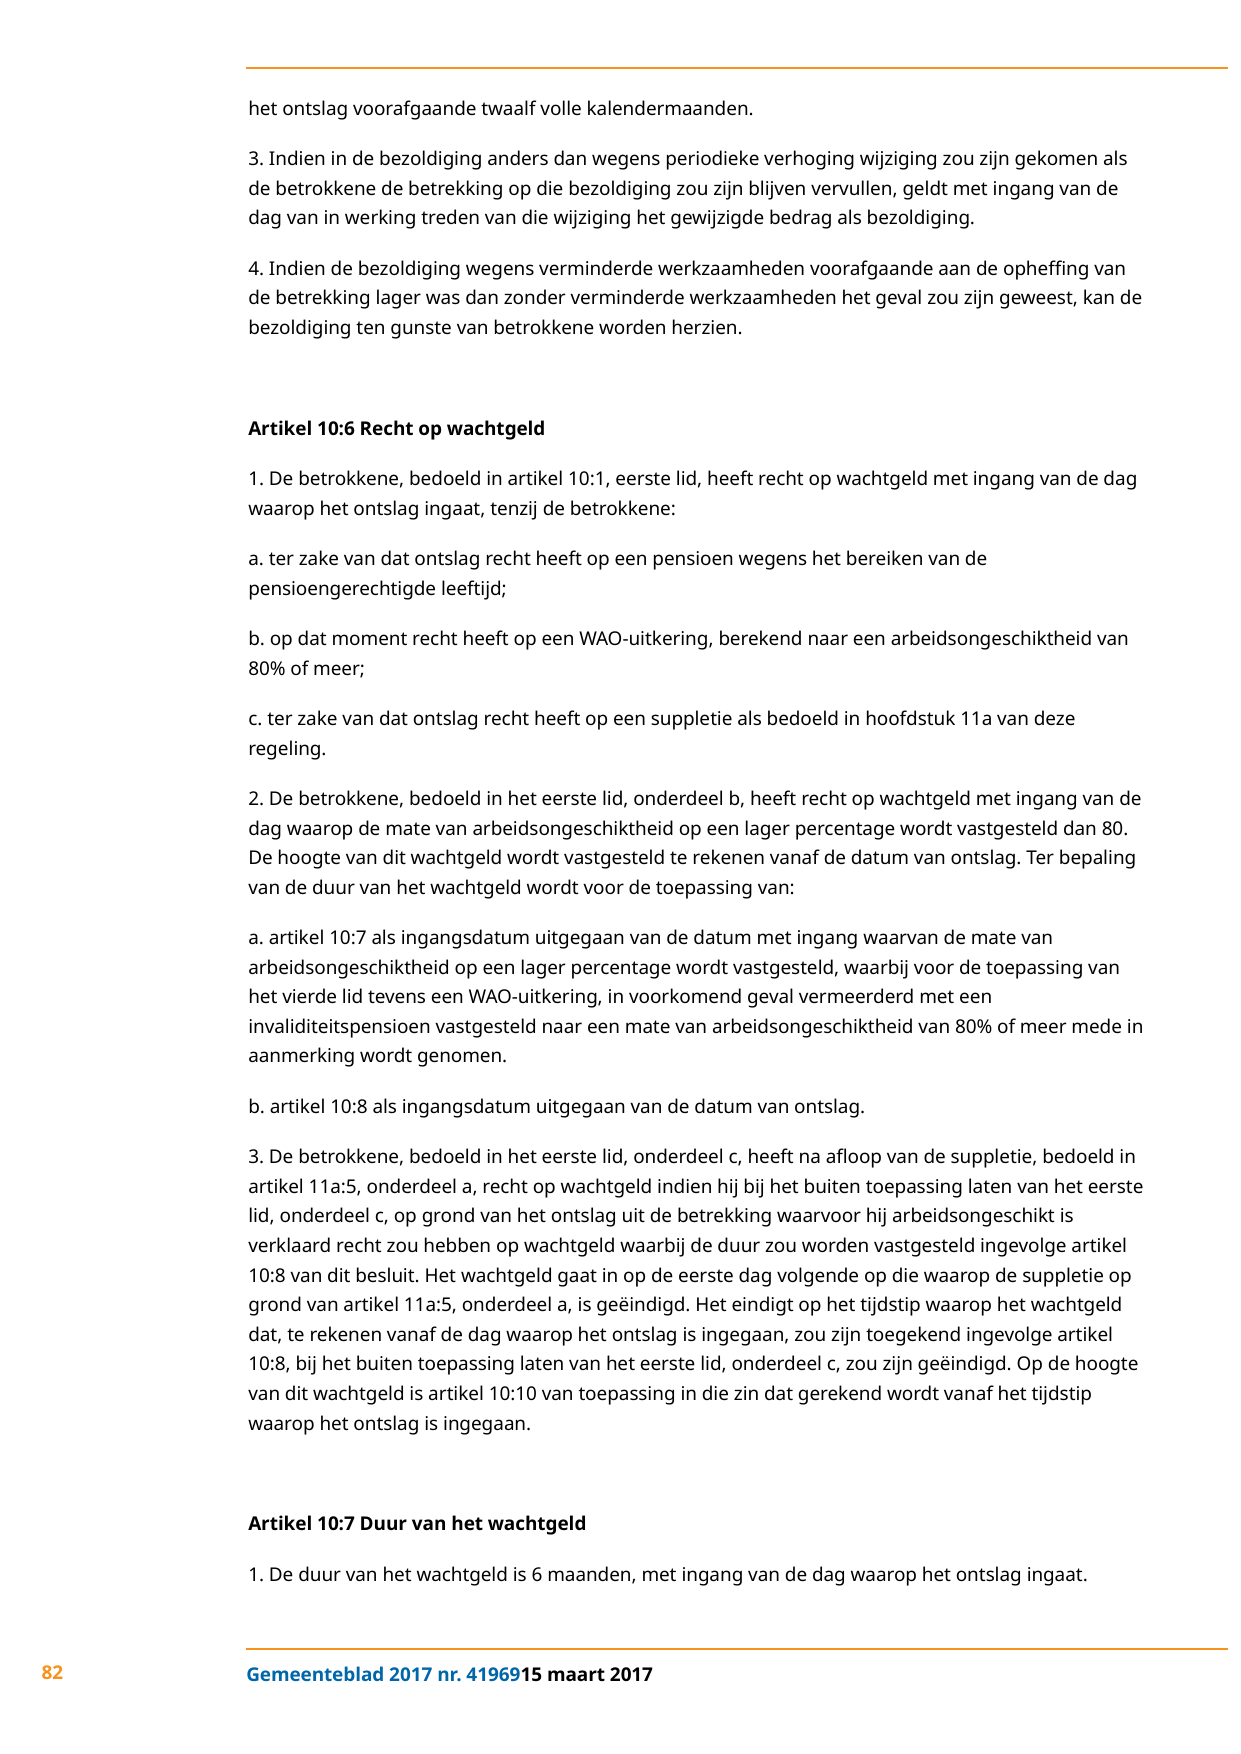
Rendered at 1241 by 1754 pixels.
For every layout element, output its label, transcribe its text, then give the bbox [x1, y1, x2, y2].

text c. ter zake van dat ontslag recht heeft op een suppletie als bedoeld in hoofdstuk 11a van deze regeling. [248, 705, 1152, 761]
text 3. Indien in de bezoldiging anders dan wegens periodieke verhoging wijziging zou zijn gekomen als de betrokkene de betrekking op die bezoldiging zou zijn blijven vervullen, geldt met ingang van de dag van in werking treden van die wijziging het gewijzigde bedrag als bezoldiging. [248, 145, 1152, 230]
text 3. De betrokkene, bedoeld in het eerste lid, onderdeel c, heeft na afloop van de suppletie, bedoeld in artikel 11a:5, onderdeel a, recht op wachtgeld indien hij bij het buiten toepassing laten van het eerste lid, onderdeel c, op grond van het ontslag uit de betrekking waarvoor hij arbeidsongeschikt is verklaard recht zou hebben op wachtgeld waarbij de duur zou worden vastgesteld ingevolge artikel 10:8 van dit besluit. Het wachtgeld gaat in op de eerste dag volgende op die waarop de suppletie op grond van artikel 11a:5, onderdeel a, is geëindigd. Het eindigt op het tijdstip waarop het wachtgeld dat, te rekenen vanaf de dag waarop het ontslag is ingegaan, zou zijn toegekend ingevolge artikel 10:8, bij het buiten toepassing laten van het eerste lid, onderdeel c, zou zijn geëindigd. Op de hoogte van dit wachtgeld is artikel 10:10 van toepassing in die zin dat gerekend wordt vanaf het tijdstip waarop het ontslag is ingegaan. [248, 1143, 1152, 1436]
text 2. De betrokkene, bedoeld in het eerste lid, onderdeel b, heeft recht op wachtgeld met ingang van de dag waarop de mate van arbeidsongeschiktheid op een lager percentage wordt vastgesteld dan 80. De hoogte van dit wachtgeld wordt vastgesteld te rekenen vanaf de datum van ontslag. Ter bepaling van de duur van het wachtgeld wordt voor de toepassing van: [248, 785, 1152, 900]
text b. artikel 10:8 als ingangsdatum uitgegaan van de datum van ontslag. [248, 1093, 1152, 1119]
text a. ter zake van dat ontslag recht heeft op een pensioen wegens het bereiken van de pensioengerechtigde leeftijd; [248, 545, 1152, 601]
text het ontslag voorafgaande twaalf volle kalendermaanden. [248, 95, 1152, 121]
text a. artikel 10:7 als ingangsdatum uitgegaan van de datum met ingang waarvan de mate van arbeidsongeschiktheid op een lager percentage wordt vastgesteld, waarbij voor de toepassing van het vierde lid tevens een WAO-uitkering, in voorkomend geval vermeerderd met een invaliditeitspensioen vastgesteld naar een mate van arbeidsongeschiktheid van 80% of meer mede in aanmerking wordt genomen. [248, 924, 1152, 1068]
text Artikel 10:7 Duur van het wachtgeld [248, 1511, 1152, 1536]
text b. op dat moment recht heeft op een WAO-uitkering, berekend naar een arbeidsongeschiktheid van 80% of meer; [248, 625, 1152, 681]
text 4. Indien de bezoldiging wegens verminderde werkzaamheden voorafgaande aan de opheffing van de betrekking lager was dan zonder verminderde werkzaamheden het geval zou zijn geweest, kan de bezoldiging ten gunste van betrokkene worden herzien. [248, 255, 1152, 340]
text 1. De betrokkene, bedoeld in artikel 10:1, eerste lid, heeft recht op wachtgeld met ingang van de dag waarop het ontslag ingaat, tenzij de betrokkene: [248, 465, 1152, 521]
picture [41, 47, 231, 172]
text 1. De duur van het wachtgeld is 6 maanden, met ingang van de dag waarop het ontslag ingaat. [248, 1561, 1152, 1587]
text Artikel 10:6 Recht op wachtgeld [248, 415, 1152, 441]
